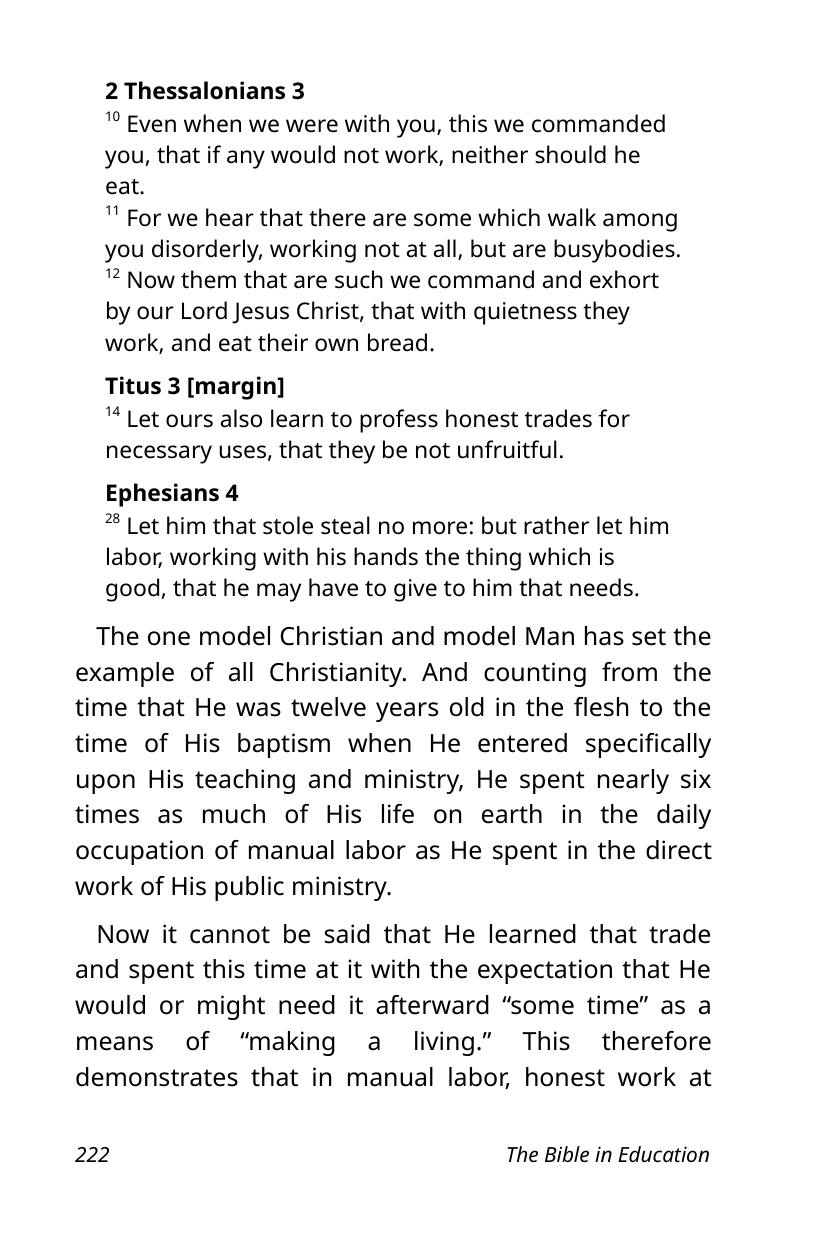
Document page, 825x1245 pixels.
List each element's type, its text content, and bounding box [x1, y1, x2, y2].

text Titus 3 [margin] [105, 370, 712, 401]
text 10 Even when we were with you, this we commanded you, that if any would not work, neither should he eat. [105, 108, 682, 201]
text The one model Christian and model Man has set the example of all Christianity. And counting from the time that He was twelve years old in the flesh to the time of His baptism when He entered specifically upon His teaching and ministry, He spent nearly six times as much of His life on earth in the daily occupation of manual labor as He spent in the direct work of His public ministry. [75, 618, 712, 903]
text 11 For we hear that there are some which walk among you disorderly, working not at all, but are busybodies. [105, 201, 682, 264]
text Now it cannot be said that He learned that trade and spent this time at it with the expectation that He would or might need it afterward “some time” as a means of “making a living.” This therefore demonstrates that in manual labor, honest work at [75, 916, 712, 1093]
text 14 Let ours also learn to profess honest trades for necessary uses, that they be not unfruitful. [105, 402, 682, 465]
text 28 Let him that stole steal no more: but rather let him labor, working with his hands the thing which is good, that he may have to give to him that needs. [105, 510, 682, 603]
text Ephesians 4 [105, 477, 712, 508]
text 2 Thessalonians 3 [105, 75, 712, 106]
text 12 Now them that are such we command and exhort by our Lord Jesus Christ, that with quietness they work, and eat their own bread. [105, 264, 682, 358]
